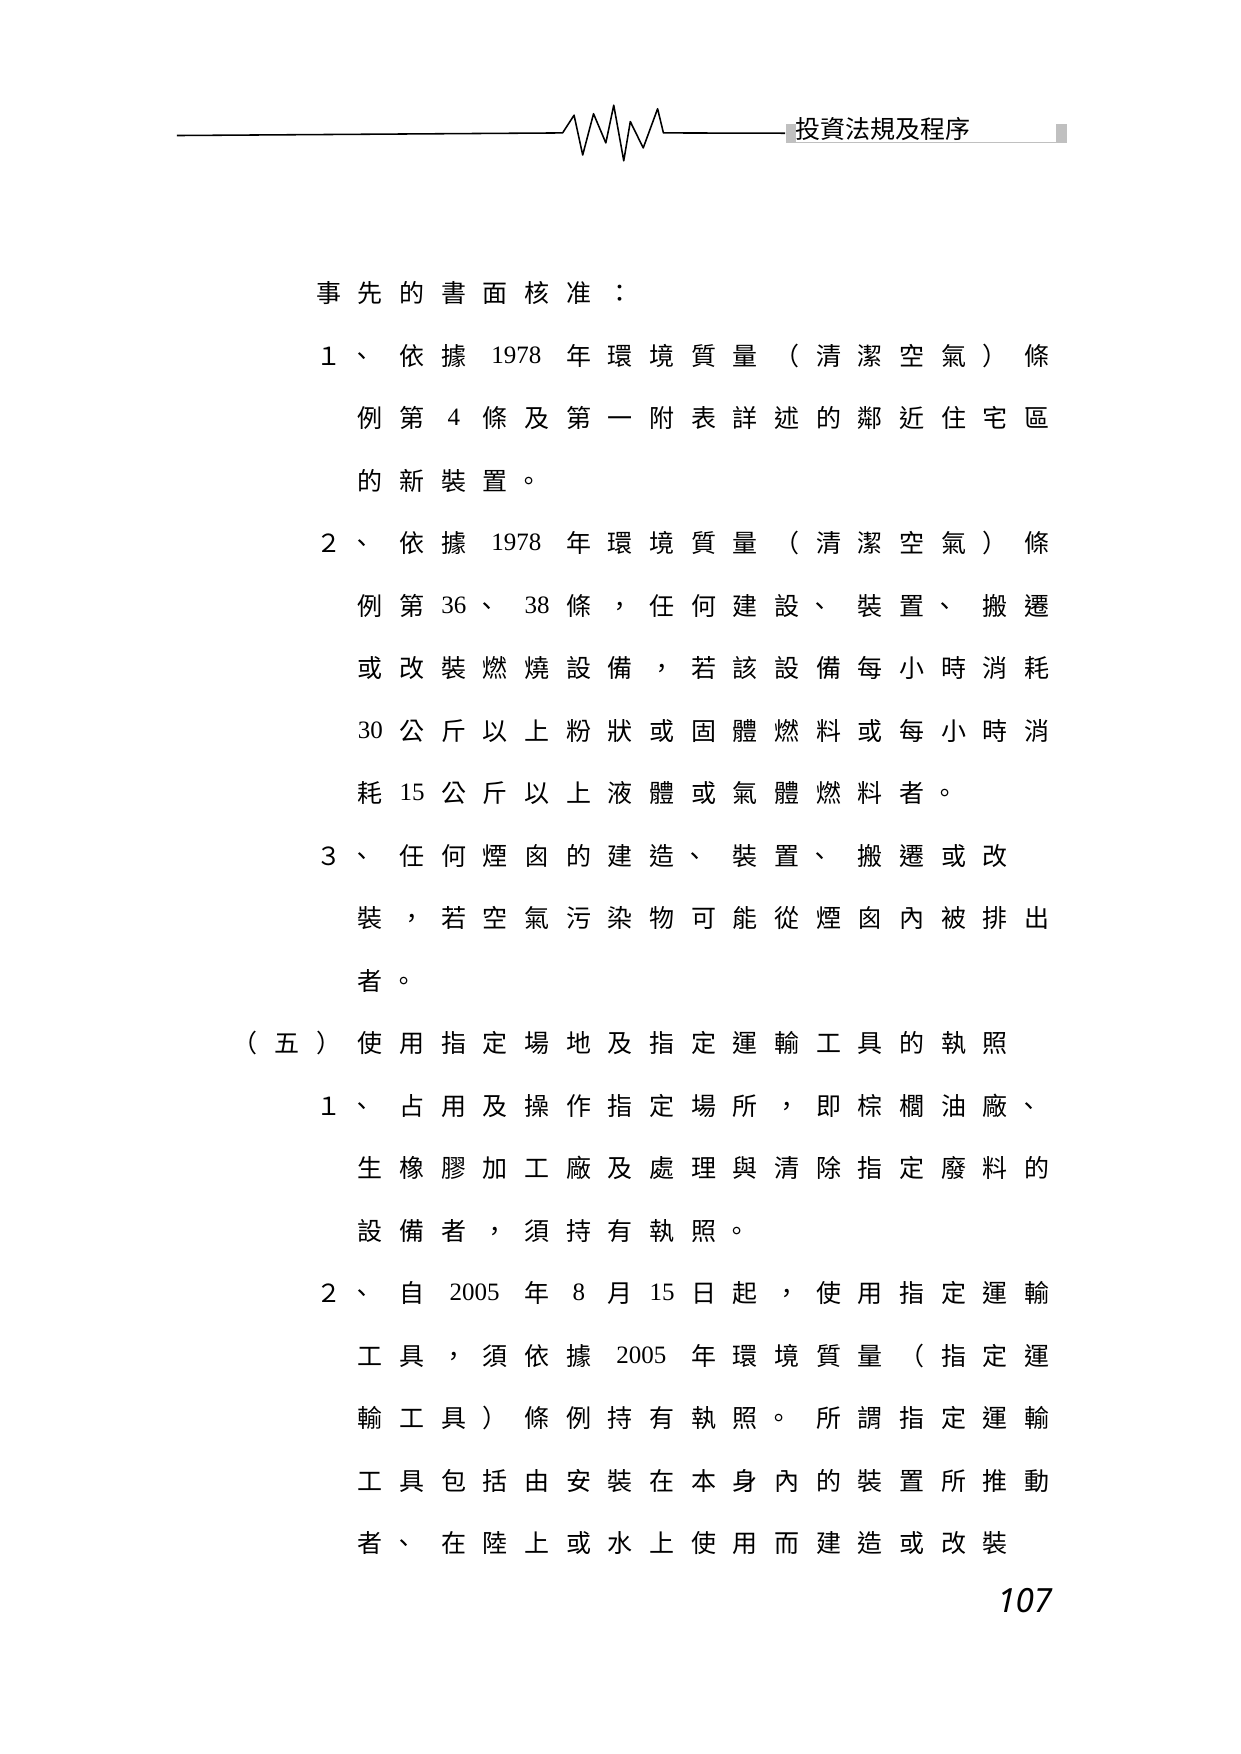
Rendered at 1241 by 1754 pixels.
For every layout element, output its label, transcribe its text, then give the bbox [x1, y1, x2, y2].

text ２、自2005年8月15日起，使用指定運輸工具，須依據2005年環境質量（指定運輸工具）條例持有執照。所謂指定運輸工具包括由安裝在本身內的裝置所推動者、在陸上或水上使用而建造或改裝 [281, 1250, 1058, 1563]
text （五）使用指定場地及指定運輸工具的執照 [207, 1000, 1058, 1063]
text １、依據1978年環境質量（清潔空氣）條例第4條及第一附表詳述的鄰近住宅區的新裝置。 [281, 313, 1058, 500]
text ２、依據1978年環境質量（清潔空氣）條例第36、38條，任何建設、裝置、搬遷或改裝燃燒設備，若該設備每小時消耗30公斤以上粉狀或固體燃料或每小時消耗15公斤以上液體或氣體燃料者。 [281, 500, 1058, 813]
text 事先的書面核准： [281, 250, 1058, 313]
text １、占用及操作指定場所，即棕櫚油廠、生橡膠加工廠及處理與清除指定廢料的設備者，須持有執照。 [281, 1063, 1058, 1250]
text ３、任何煙囪的建造、裝置、搬遷或改裝，若空氣污染物可能從煙囪內被排出者。 [281, 813, 1058, 1000]
